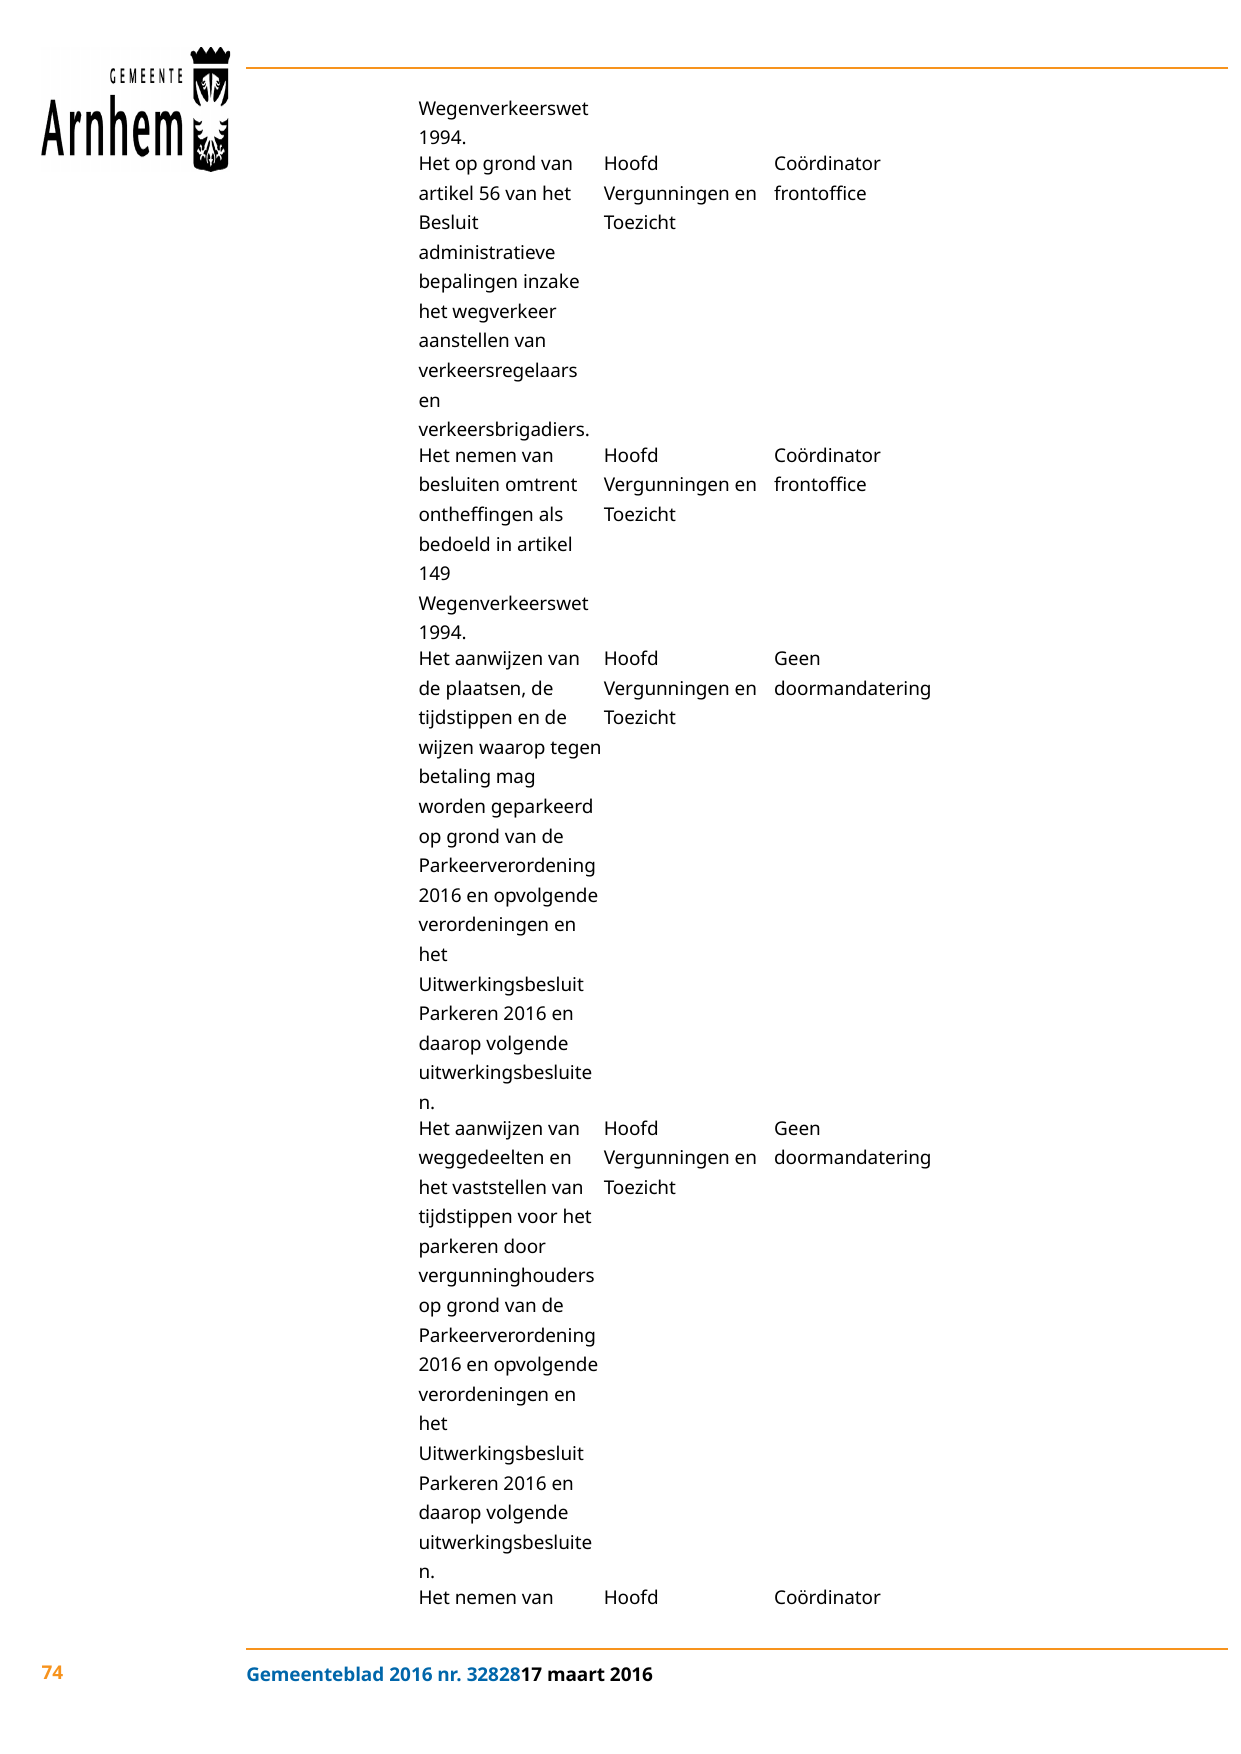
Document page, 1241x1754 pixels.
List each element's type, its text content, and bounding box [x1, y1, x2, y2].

table_cell [944, 1584, 1152, 1610]
picture [41, 47, 231, 172]
table_cell [248, 442, 418, 645]
table_cell [944, 95, 1152, 150]
table_cell Het op grond van artikel 56 van het Besluit administratieve bepalingen inzake het wegverkeer aanstellen van verkeersregelaars en verkeersbrigadiers. [418, 150, 603, 442]
table_cell [248, 95, 418, 150]
table_cell [944, 150, 1152, 442]
table_cell [944, 442, 1152, 645]
table_cell [248, 645, 418, 1115]
table_cell Het aanwijzen van weggedeelten en het vaststellen van tijdstippen voor het parkeren door vergunninghouders op grond van de Parkeerverordening 2016 en opvolgende verordeningen en het Uitwerkingsbesluit Parkeren 2016 en daarop volgende uitwerkingsbesluiten. [418, 1115, 603, 1584]
table_cell Het nemen van [418, 1584, 603, 1610]
table_cell [248, 1115, 418, 1584]
table_cell Het aanwijzen van de plaatsen, de tijdstippen en de wijzen waarop tegen betaling mag worden geparkeerd op grond van de Parkeerverordening 2016 en opvolgende verordeningen en het Uitwerkingsbesluit Parkeren 2016 en daarop volgende uitwerkingsbesluiten. [418, 645, 603, 1115]
table_cell Hoofd Vergunningen en Toezicht [604, 1115, 774, 1584]
table_cell [774, 95, 944, 150]
table_cell Coördinator [774, 1584, 944, 1610]
table_cell Geen doormandatering [774, 1115, 944, 1584]
table_cell [248, 1584, 418, 1610]
table_cell [604, 95, 774, 150]
table_cell Het nemen van besluiten omtrent ontheffingen als bedoeld in artikel 149 Wegenverkeerswet 1994. [418, 442, 603, 645]
table_cell Coördinator frontoffice [774, 442, 944, 645]
table_cell [248, 150, 418, 442]
table_cell Hoofd Vergunningen en Toezicht [604, 150, 774, 442]
table_cell [944, 1115, 1152, 1584]
table_cell Hoofd Vergunningen en Toezicht [604, 442, 774, 645]
table_cell [944, 645, 1152, 1115]
table_cell Coördinator frontoffice [774, 150, 944, 442]
table_cell Geen doormandatering [774, 645, 944, 1115]
table_cell Hoofd [604, 1584, 774, 1610]
table_cell Hoofd Vergunningen en Toezicht [604, 645, 774, 1115]
table_cell Wegenverkeerswet 1994. [418, 95, 603, 150]
